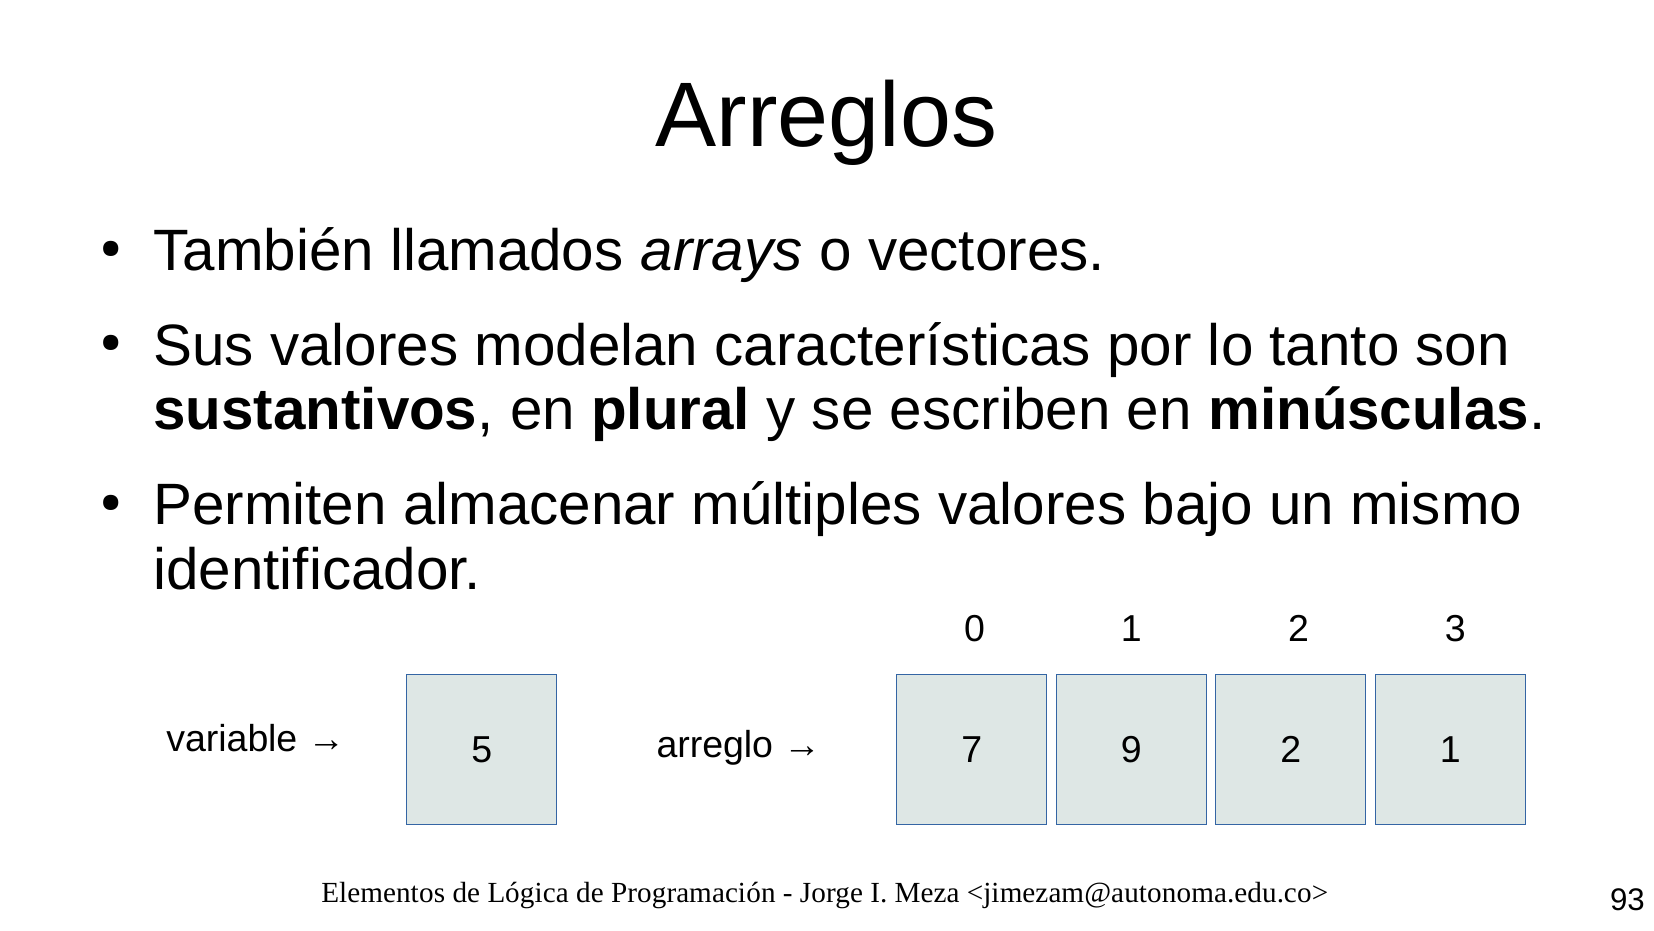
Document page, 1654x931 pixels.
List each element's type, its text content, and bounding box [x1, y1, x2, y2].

text_box variable → [151, 710, 377, 786]
list También llamados arrays o vectores. Sus valores modelan características por lo tanto son sustantivos, en plural y se escriben en minúsculas. Permiten almacenar múltiples valores bajo un mismo identificador. [82, 217, 1571, 863]
text_box 7 [896, 674, 1047, 825]
text_box 5 [406, 674, 557, 825]
title Arreglos [82, 37, 1571, 193]
text_box 1 [1375, 674, 1526, 825]
text_box 2 [1215, 674, 1366, 825]
text_box 9 [1056, 674, 1207, 825]
text_box 0 1 2 3 [949, 599, 1479, 657]
text_box arreglo → [641, 716, 867, 792]
